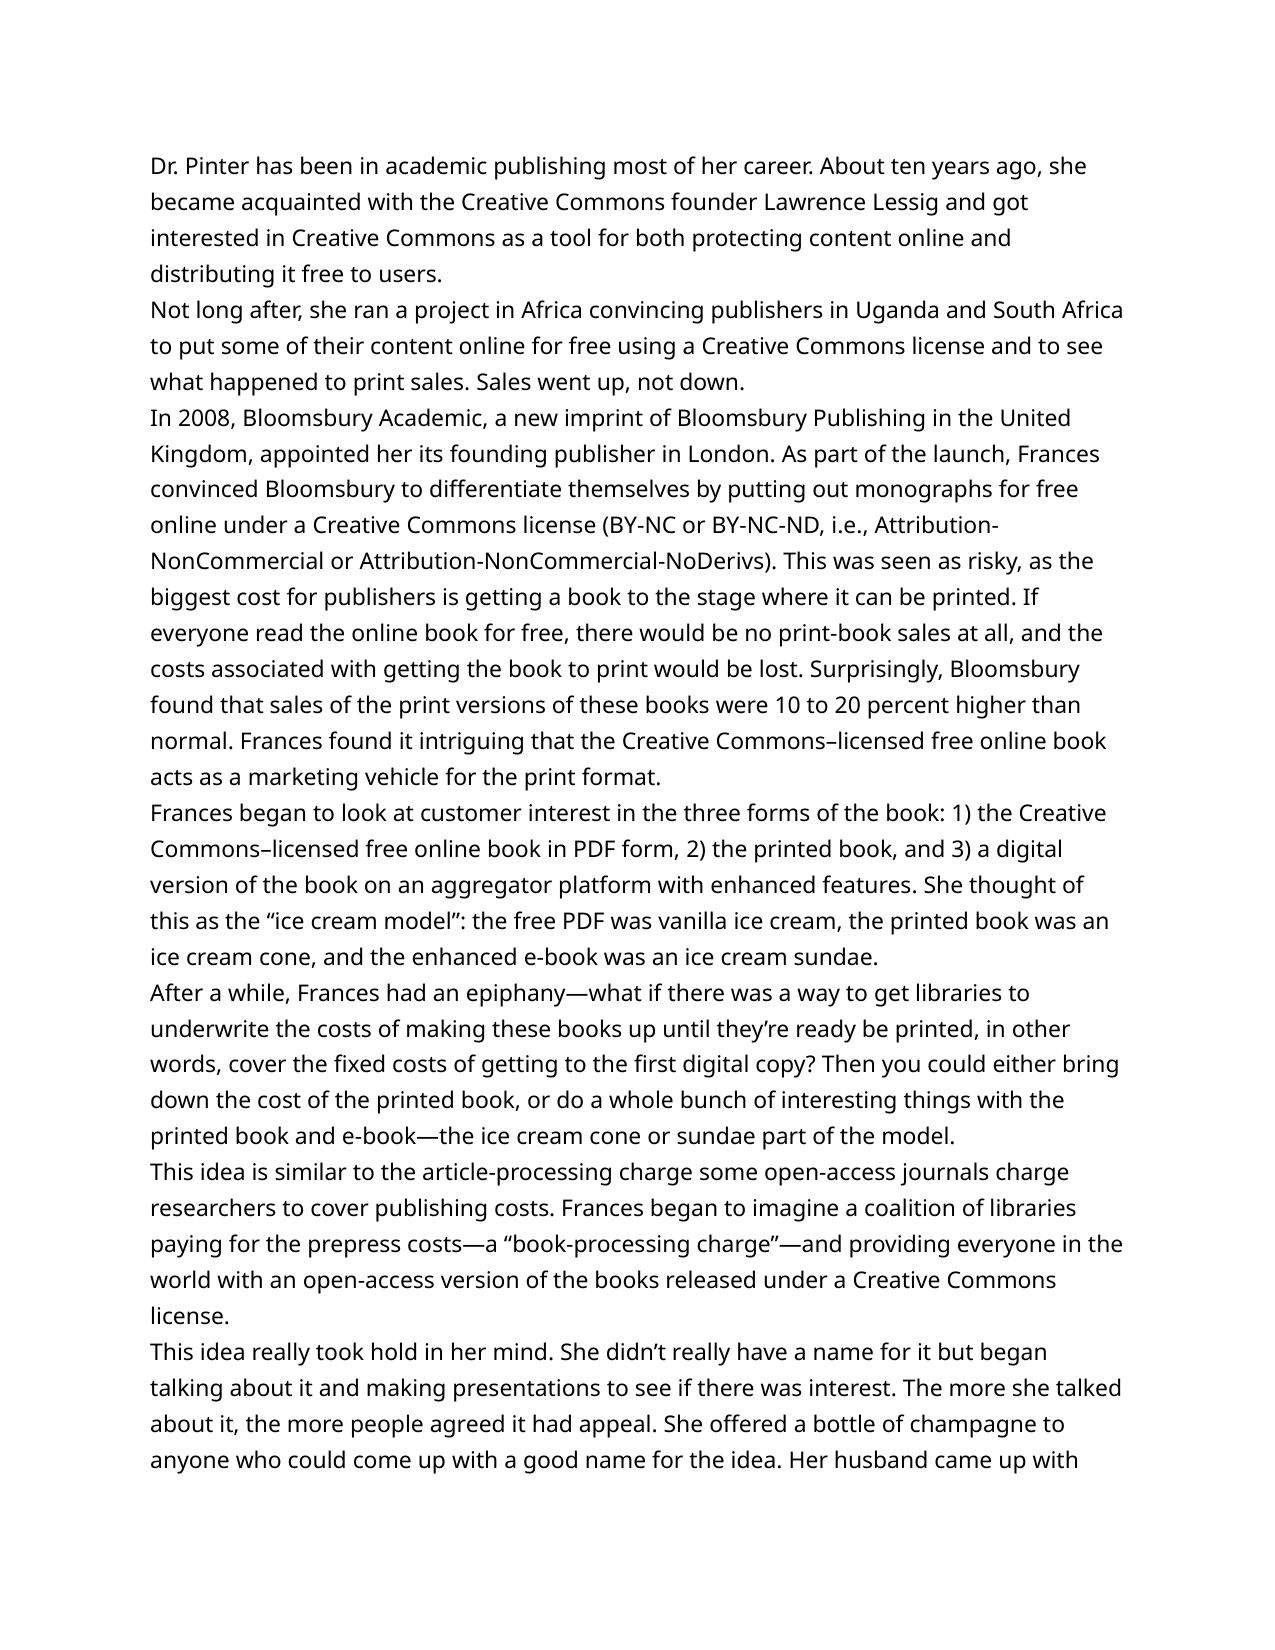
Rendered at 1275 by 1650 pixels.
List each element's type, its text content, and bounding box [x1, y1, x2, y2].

text Not long after, she ran a project in Africa convincing publishers in Uganda and South Africa to put some of their content online for free using a Creative Commons license and to see what happened to print sales. Sales went up, not down. [150, 294, 1125, 397]
text Frances began to look at customer interest in the three forms of the book: 1) the Creative Commons–licensed free online book in PDF form, 2) the printed book, and 3) a digital version of the book on an aggregator platform with enhanced features. She thought of this as the “ice cream model”: the free PDF was vanilla ice cream, the printed book was an ice cream cone, and the enhanced e-book was an ice cream sundae. [150, 797, 1125, 972]
text In 2008, Bloomsbury Academic, a new imprint of Bloomsbury Publishing in the United Kingdom, appointed her its founding publisher in London. As part of the launch, Frances convinced Bloomsbury to differentiate themselves by putting out monographs for free online under a Creative Commons license (BY-NC or BY-NC-ND, i.e., Attribution-NonCommercial or Attribution-NonCommercial-NoDerivs). This was seen as risky, as the biggest cost for publishers is getting a book to the stage where it can be printed. If everyone read the online book for free, there would be no print-book sales at all, and the costs associated with getting the book to print would be lost. Surprisingly, Bloomsbury found that sales of the print versions of these books were 10 to 20 percent higher than normal. Frances found it intriguing that the Creative Commons–licensed free online book acts as a marketing vehicle for the print format. [150, 402, 1125, 792]
text This idea really took hold in her mind. She didn’t really have a name for it but began talking about it and making presentations to see if there was interest. The more she talked about it, the more people agreed it had appeal. She offered a bottle of champagne to anyone who could come up with a good name for the idea. Her husband came up with [150, 1336, 1125, 1475]
text Dr. Pinter has been in academic publishing most of her career. About ten years ago, she became acquainted with the Creative Commons founder Lawrence Lessig and got interested in Creative Commons as a tool for both protecting content online and distributing it free to users. [150, 150, 1125, 289]
text After a while, Frances had an epiphany—what if there was a way to get libraries to underwrite the costs of making these books up until they’re ready be printed, in other words, cover the fixed costs of getting to the first digital copy? Then you could either bring down the cost of the printed book, or do a whole bunch of interesting things with the printed book and e-book—the ice cream cone or sundae part of the model. [150, 977, 1125, 1152]
text This idea is similar to the article-processing charge some open-access journals charge researchers to cover publishing costs. Frances began to imagine a coalition of libraries paying for the prepress costs—a “book-processing charge”—and providing everyone in the world with an open-access version of the books released under a Creative Commons license. [150, 1156, 1125, 1331]
